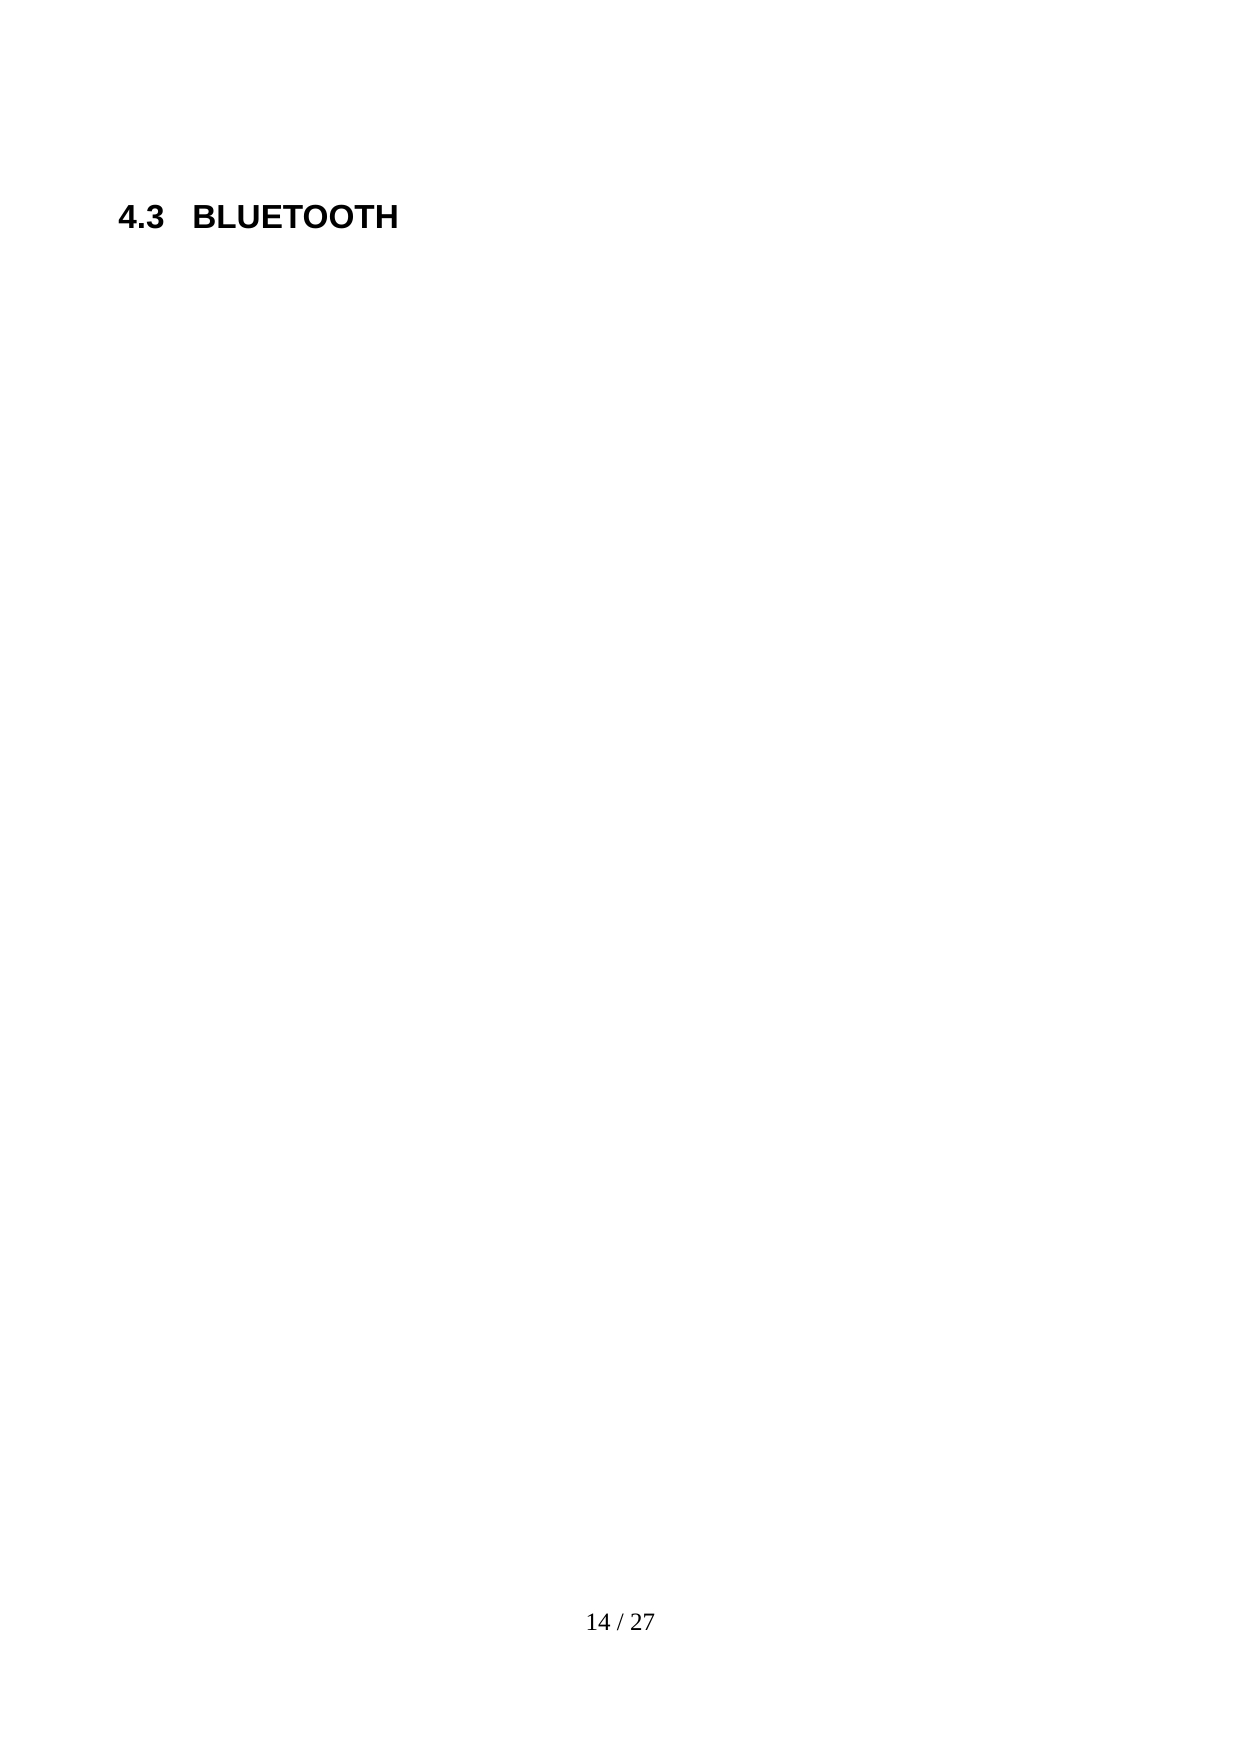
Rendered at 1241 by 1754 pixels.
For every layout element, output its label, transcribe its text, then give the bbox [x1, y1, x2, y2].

subtitle BLUETOOTH [118, 197, 1122, 235]
